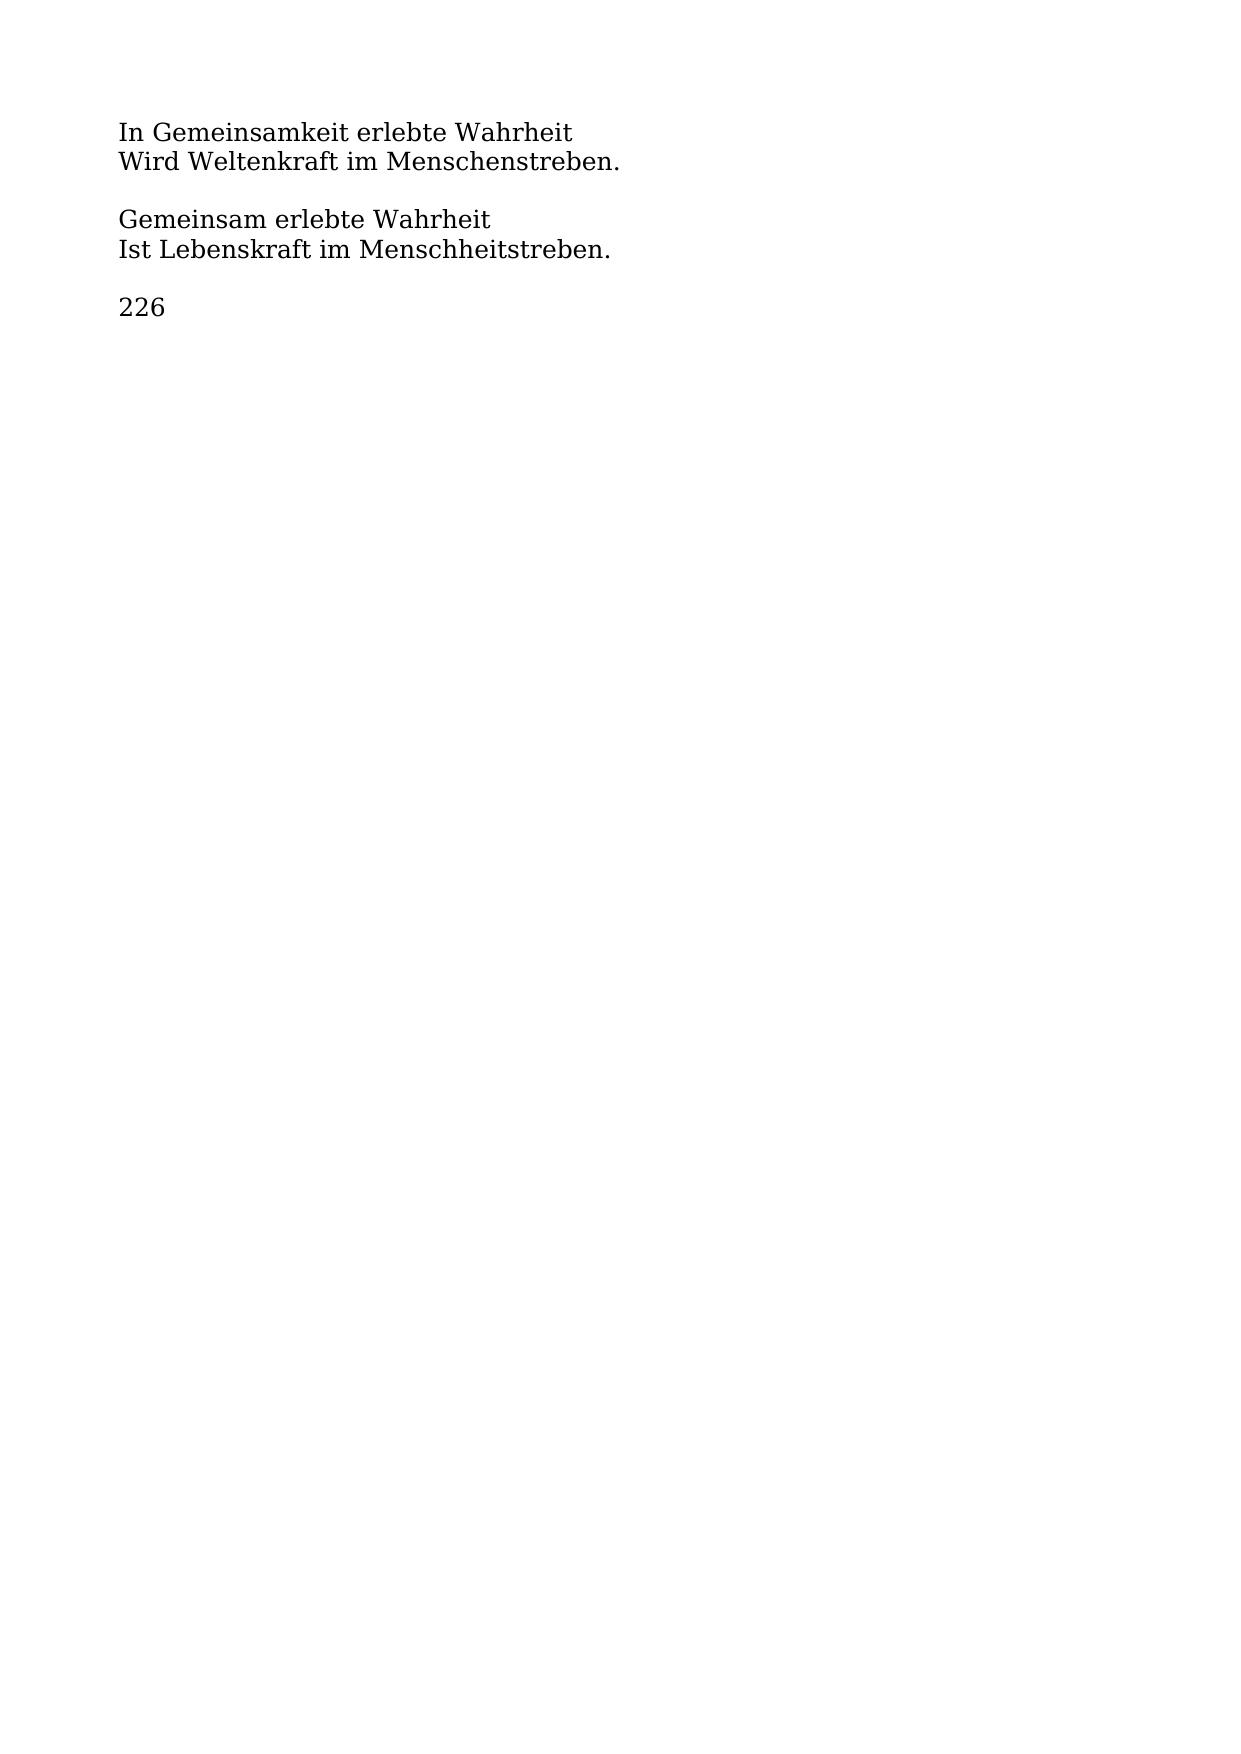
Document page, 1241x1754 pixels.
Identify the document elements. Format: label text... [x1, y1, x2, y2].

text Gemeinsam erlebte Wahrheit [118, 206, 1122, 235]
text Wird Weltenkraft im Menschenstreben. [118, 147, 1122, 176]
text In Gemeinsamkeit erlebte Wahrheit [118, 118, 1122, 147]
text 226 [118, 293, 1122, 322]
text Ist Lebenskraft im Menschheitstreben. [118, 235, 1122, 264]
